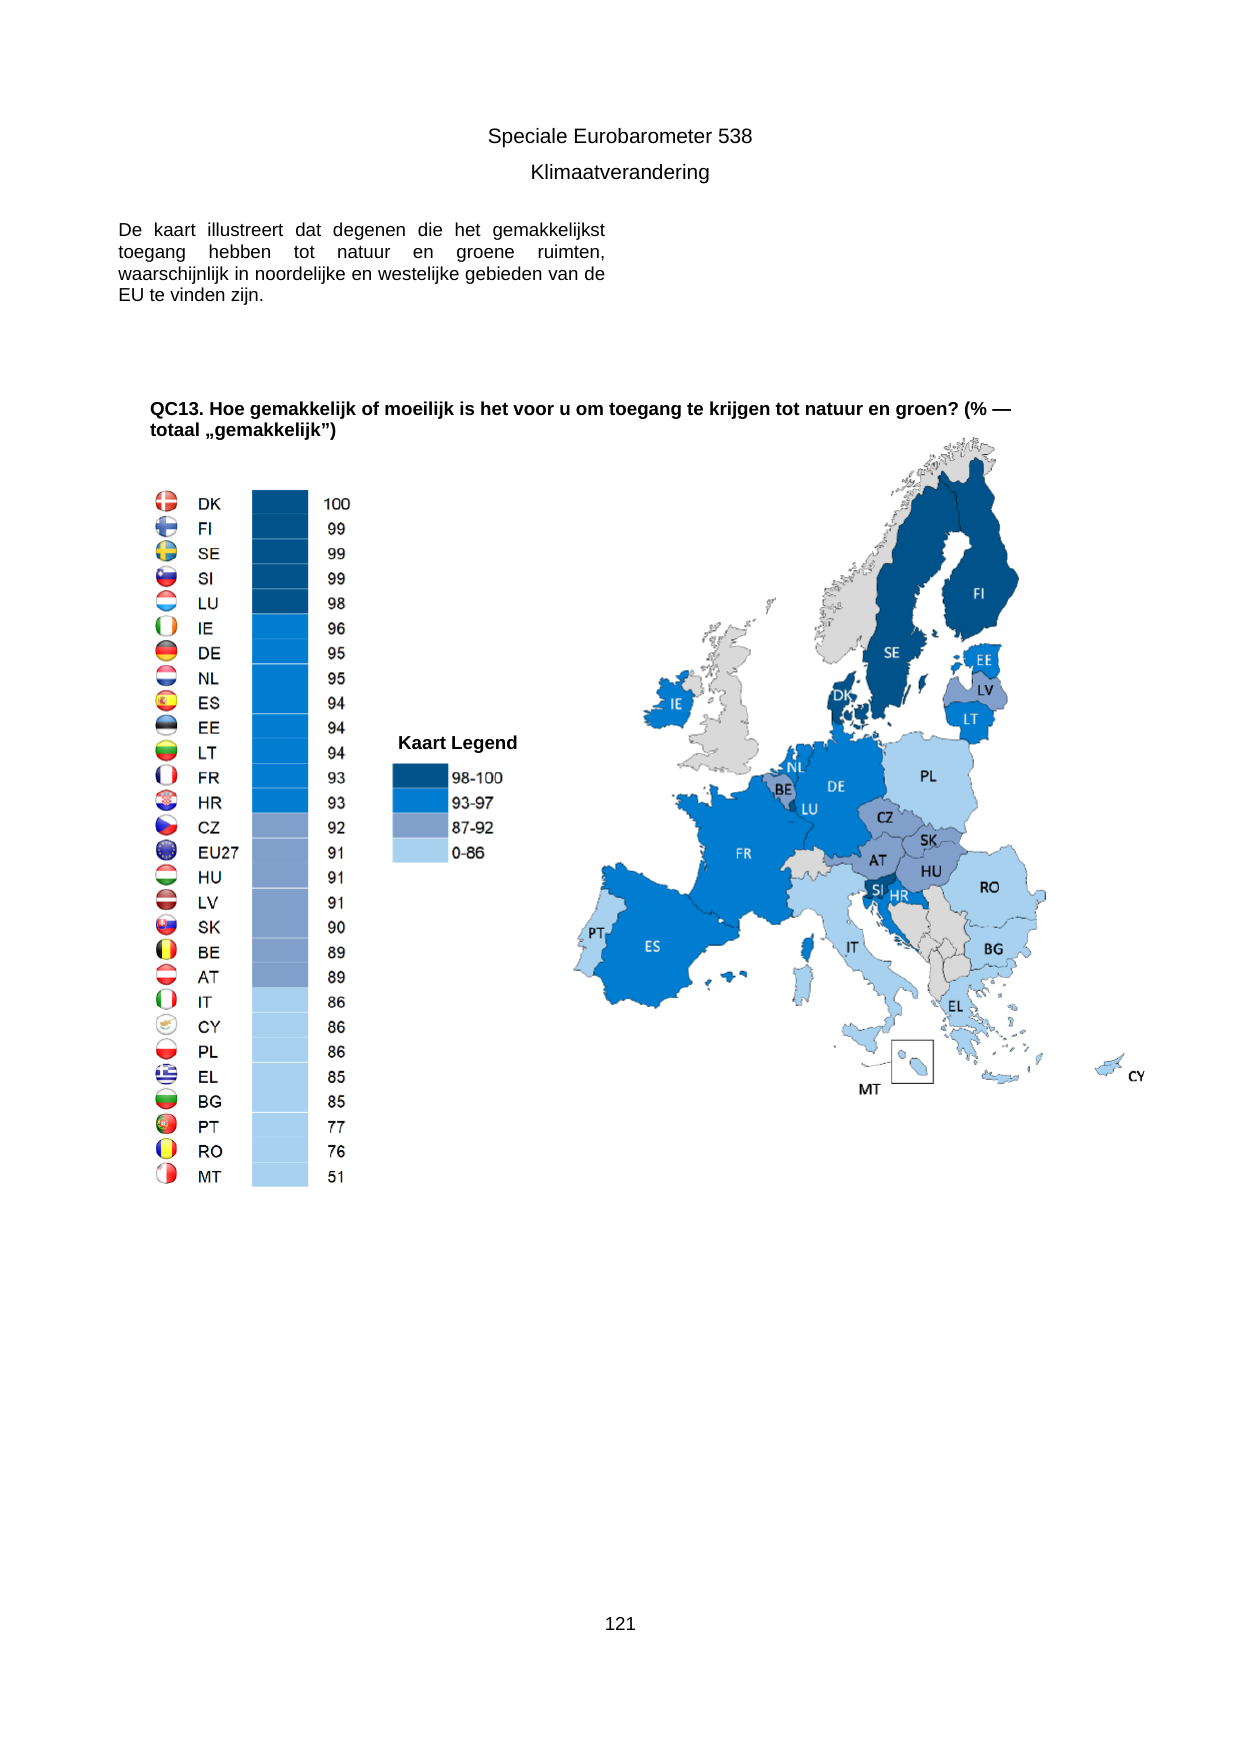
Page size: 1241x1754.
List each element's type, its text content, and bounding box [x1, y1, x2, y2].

picture [118, 422, 1153, 1192]
text De kaart illustreert dat degenen die het gemakkelijkst toegang hebben tot natuur en groene ruimten, waarschijnlijk in noordelijke en westelijke gebieden van de EU te vinden zijn. [118, 219, 605, 306]
